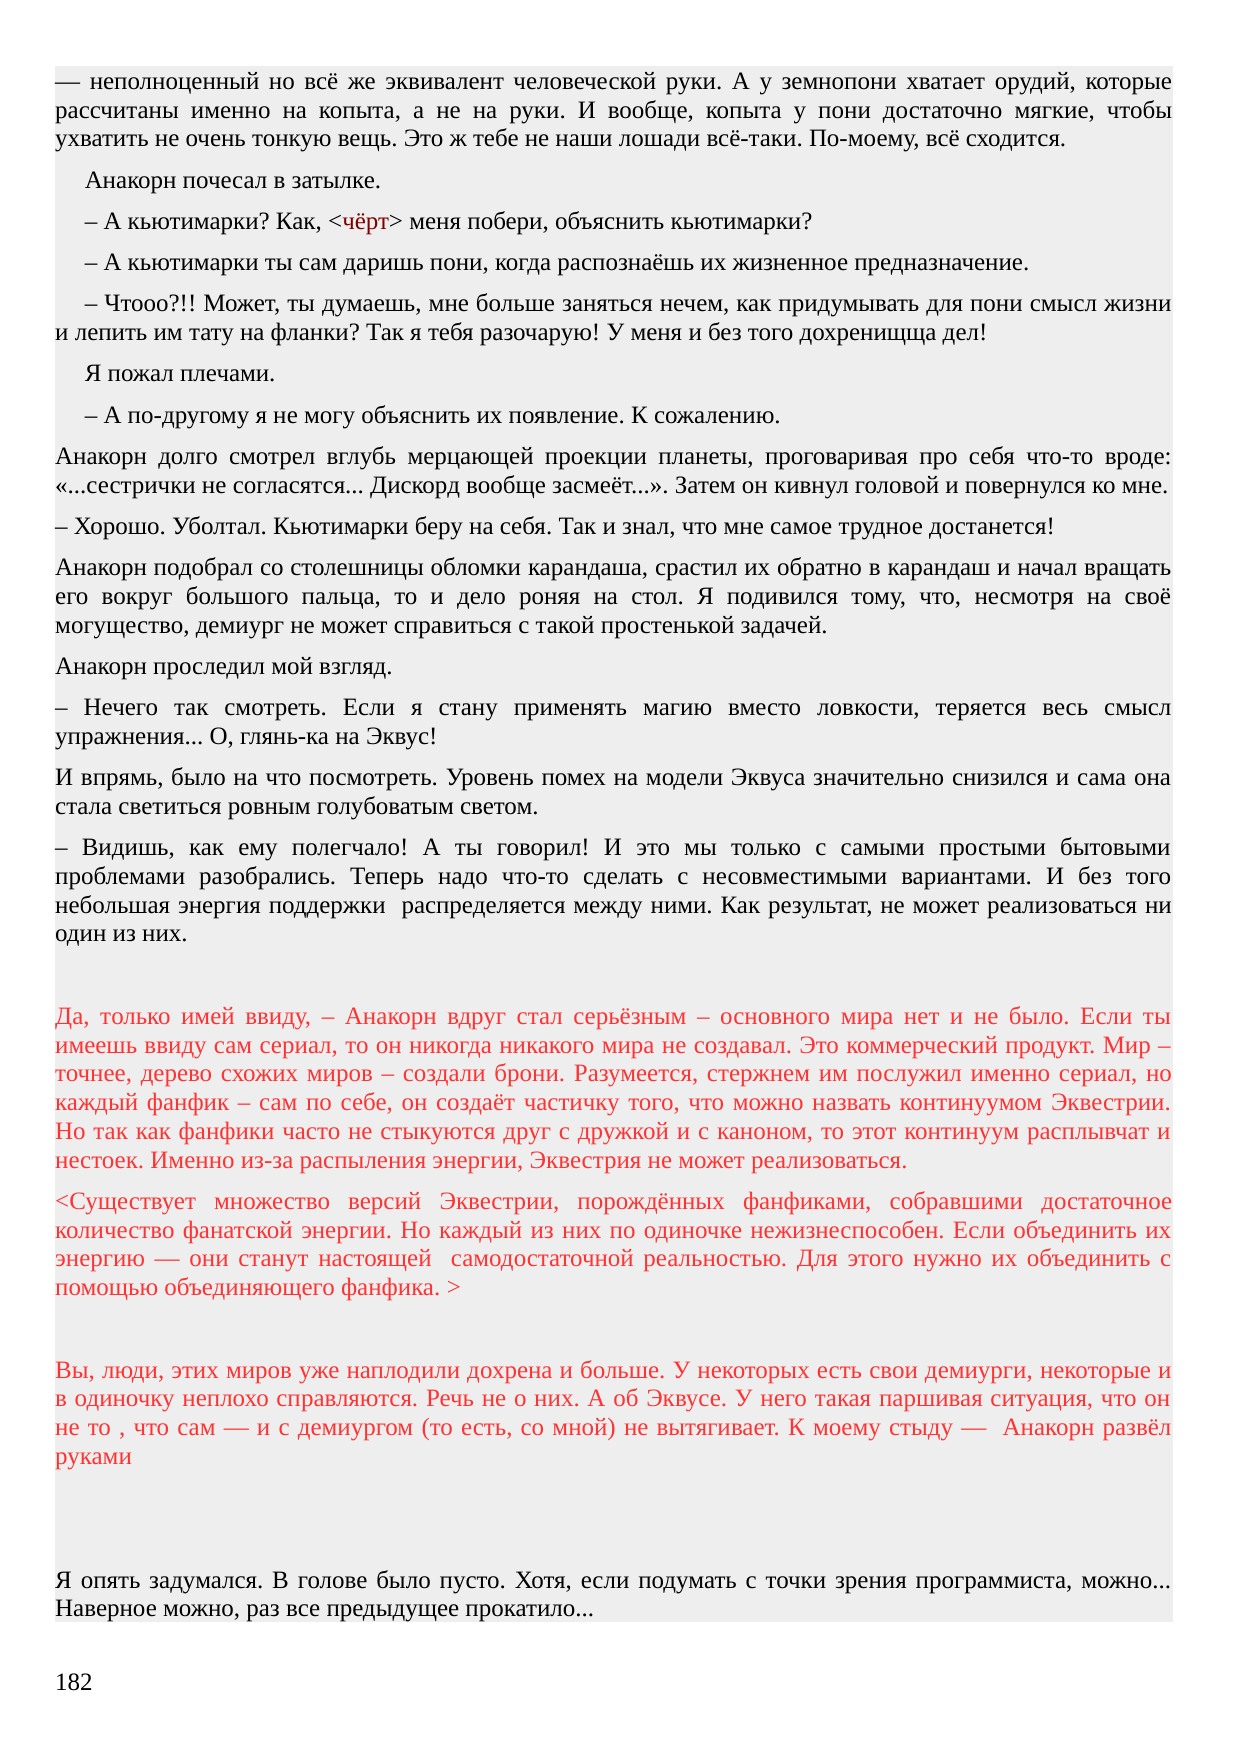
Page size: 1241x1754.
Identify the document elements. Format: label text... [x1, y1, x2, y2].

text – А кьютимарки? Как, <чёрт> меня побери, объяснить кьютимарки? [55, 206, 1173, 235]
text И впрямь, было на что посмотреть. Уровень помех на модели Эквуса значительно снизился и сама она стала светиться ровным голубоватым светом. [55, 762, 1173, 820]
text Анакорн подобрал со столешницы обломки карандаша, срастил их обратно в карандаш и начал вращать его вокруг большого пальца, то и дело роняя на стол. Я подивился тому, что, несмотря на своё могущество, демиург не может справиться с такой простенькой задачей. [55, 552, 1173, 638]
text – А по-другому я не могу объяснить их появление. К сожалению. [55, 400, 1173, 428]
text Анакорн почесал в затылке. [55, 165, 1173, 193]
text Вы, люди, этих миров уже наплодили дохрена и больше. У некоторых есть свои демиурги, некоторые и в одиночку неплохо справляются. Речь не о них. А об Эквусе. У него такая паршивая ситуация, что он не то , что сам — и с демиургом (то есть, со мной) не вытягивает. К моему стыду — Анакорн развёл руками [55, 1355, 1173, 1470]
text – А кьютимарки ты сам даришь пони, когда распознаёшь их жизненное предназначение. [55, 247, 1173, 276]
text – Хорошо. Уболтал. Кьютимарки беру на себя. Так и знал, что мне самое трудное достанется! [55, 511, 1173, 540]
text – Чтооо?!! Может, ты думаешь, мне больше заняться нечем, как придумывать для пони смысл жизни и лепить им тату на фланки? Так я тебя разочарую! У меня и без того дохренищща дел! [55, 288, 1173, 346]
text – Нечего так смотреть. Если я стану применять магию вместо ловкости, теряется весь смысл упражнения... О, глянь-ка на Эквус! [55, 692, 1173, 750]
text Анакорн проследил мой взгляд. [55, 651, 1173, 680]
text – Видишь, как ему полегчало! А ты говорил! И это мы только с самыми простыми бытовыми проблемами разобрались. Теперь надо что-то сделать с несовместимыми вариантами. И без того небольшая энергия поддержки распределяется между ними. Как результат, не может реализоваться ни один из них. [55, 832, 1173, 947]
text Да, только имей ввиду, – Анакорн вдруг стал серьёзным – основного мира нет и не было. Если ты имеешь ввиду сам сериал, то он никогда никакого мира не создавал. Это коммерческий продукт. Мир – точнее, дерево схожих миров – создали брони. Разумеется, стержнем им послужил именно сериал, но каждый фанфик – сам по себе, он создаёт частичку того, что можно назвать континуумом Эквестрии. Но так как фанфики часто не стыкуются друг с дружкой и с каноном, то этот континуум расплывчат и нестоек. Именно из-за распыления энергии, Эквестрия не может реализоваться. [55, 1001, 1173, 1173]
text <Существует множество версий Эквестрии, порождённых фанфиками, собравшими достаточное количество фанатской энергии. Но каждый из них по одиночке нежизнеспособен. Если объединить их энергию — они станут настоящей самодостаточной реальностью. Для этого нужно их объединить с помощью объединяющего фанфика. > [55, 1186, 1173, 1301]
text Я опять задумался. В голове было пусто. Хотя, если подумать с точки зрения программиста, можно... Наверное можно, раз все предыдущее прокатило... [55, 1565, 1173, 1622]
text — неполноценный но всё же эквивалент человеческой руки. А у земнопони хватает орудий, которые рассчитаны именно на копыта, а не на руки. И вообще, копыта у пони достаточно мягкие, чтобы ухватить не очень тонкую вещь. Это ж тебе не наши лошади всё-таки. По-моему, всё сходится. [55, 66, 1173, 152]
text Анакорн долго смотрел вглубь мерцающей проекции планеты, проговаривая про себя что-то вроде: «...сестрички не согласятся... Дискорд вообще засмеёт...». Затем он кивнул головой и повернулся ко мне. [55, 441, 1173, 498]
text Я пожал плечами. [55, 358, 1173, 387]
